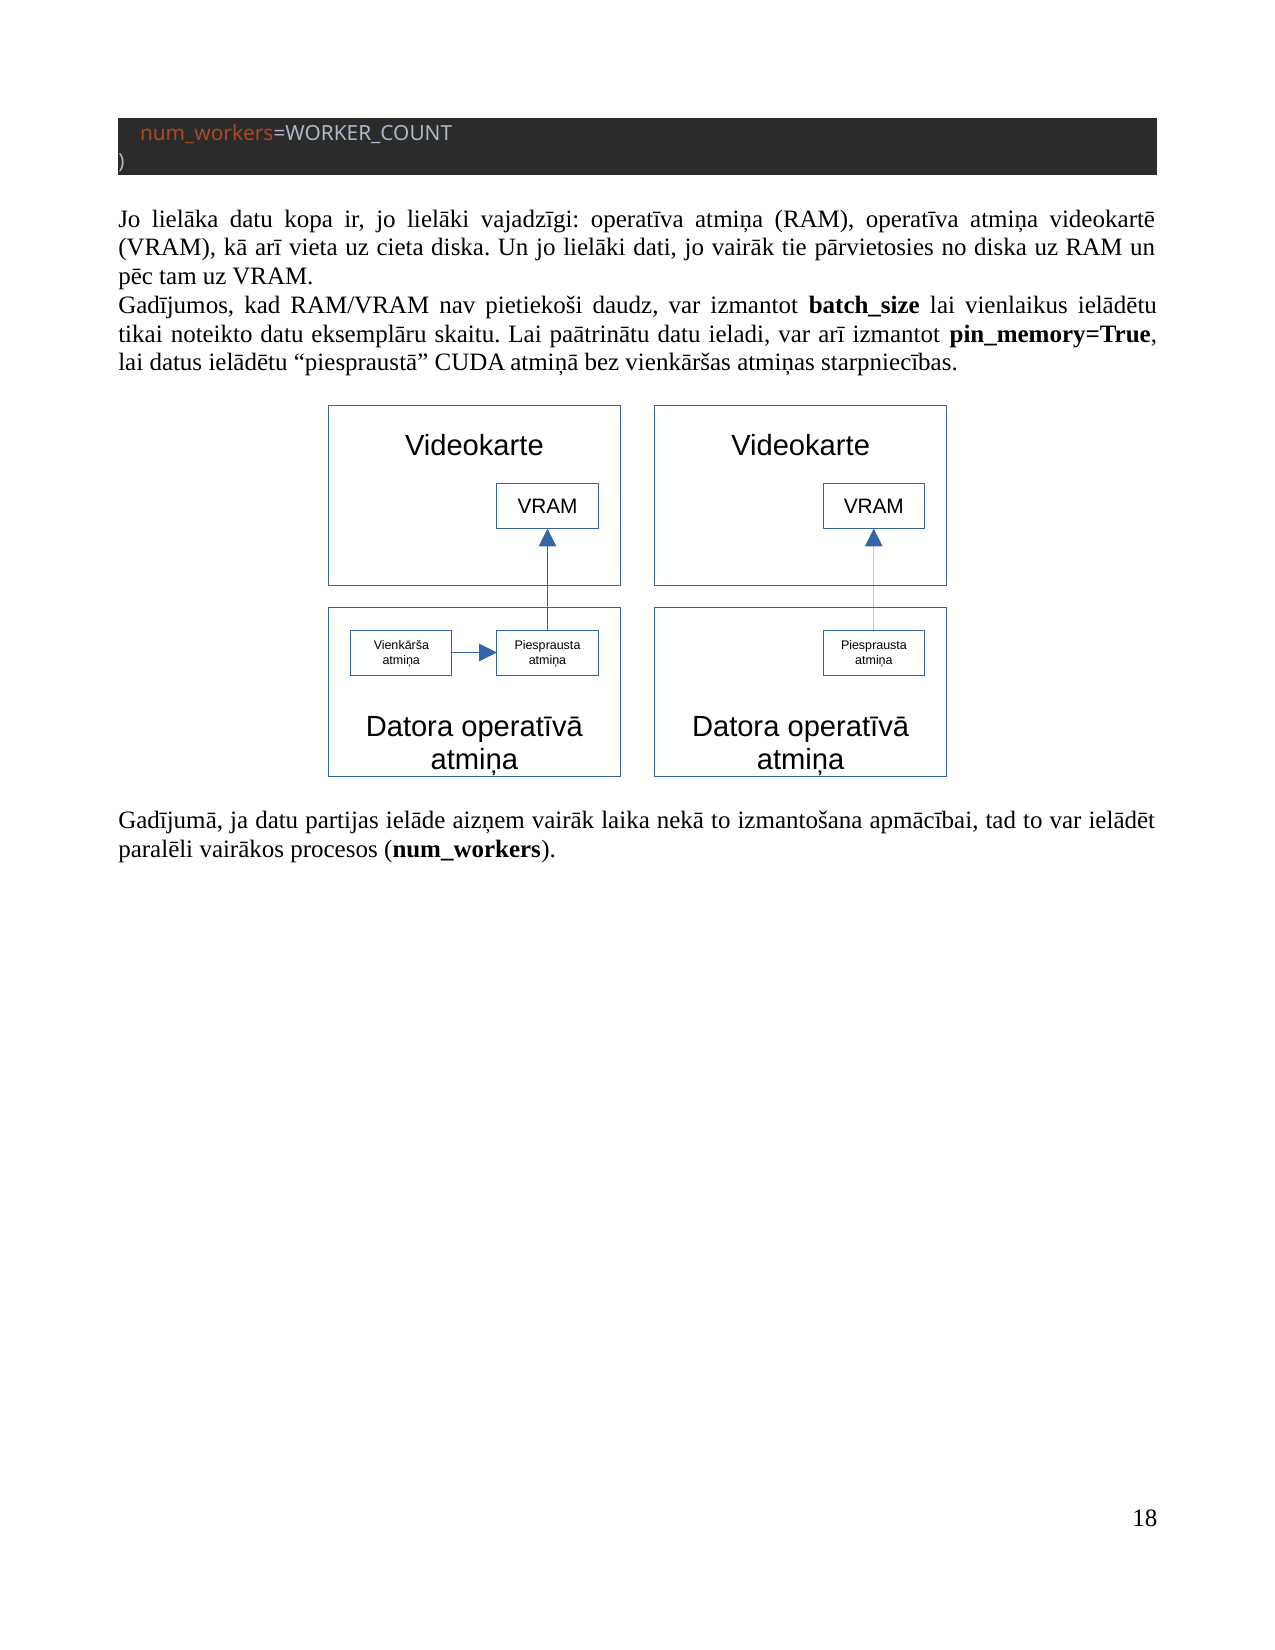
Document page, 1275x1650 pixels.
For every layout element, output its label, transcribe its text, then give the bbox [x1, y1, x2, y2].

text Gadījumā, ja datu partijas ielāde aizņem vairāk laika nekā to izmantošana apmācībai, tad to var ielādēt paralēli vairākos procesos (num_workers). [118, 805, 1157, 862]
text num_workers=WORKER_COUNT ) [118, 118, 1157, 175]
text Jo lielāka datu kopa ir, jo lielāki vajadzīgi: operatīva atmiņa (RAM), operatīva atmiņa videokartē (VRAM), kā arī vieta uz cieta diska. Un jo lielāki dati, jo vairāk tie pārvietosies no diska uz RAM un pēc tam uz VRAM. [118, 204, 1157, 290]
text Gadījumos, kad RAM/VRAM nav pietiekoši daudz, var izmantot batch_size lai vienlaikus ielādētu tikai noteikto datu eksemplāru skaitu. Lai paātrinātu datu ieladi, var arī izmantot pin_memory=True, lai datus ielādētu “piespraustā” CUDA atmiņā bez vienkāršas atmiņas starpniecības. [118, 290, 1157, 376]
